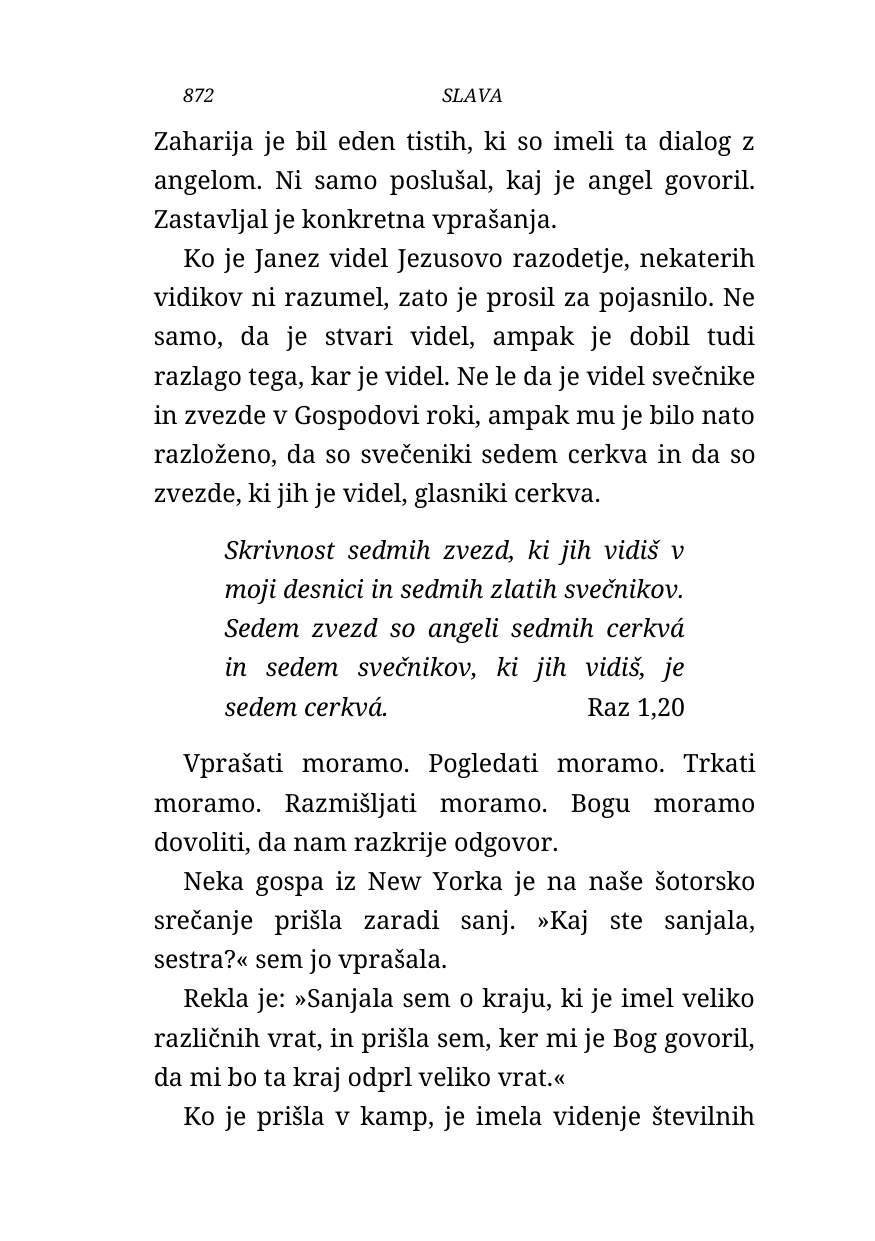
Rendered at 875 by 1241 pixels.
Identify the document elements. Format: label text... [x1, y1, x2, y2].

text Ko je prišla v kamp, je imela videnje številnih [153, 1099, 756, 1133]
text Zaharija je bil eden tistih, ki so imeli ta dialog z angelom. Ni samo poslušal, kaj je angel govoril. Zastavljal je konkretna vprašanja. [153, 123, 756, 236]
text Ko je Janez videl Jezusovo razodetje, nekaterih vidikov ni razumel, zato je prosil za pojasnilo. Ne samo, da je stvari videl, ampak je dobil tudi razlago tega, kar je videl. Ne le da je videl svečnike in zvezde v Gospodovi roki, ampak mu je bilo nato razloženo, da so svečeniki sedem cerkva in da so zvezde, ki jih je videl, glasniki cerkva. [153, 241, 756, 510]
text Neka gospa iz New Yorka je na naše šotorsko srečanje prišla zaradi sanj. »Kaj ste sanjala, sestra?« sem jo vprašala. [153, 864, 756, 976]
text Vprašati moramo. Pogledati moramo. Trkati moramo. Razmišljati moramo. Bogu moramo dovoliti, da nam razkrije odgovor. [153, 746, 756, 858]
text Rekla je: »Sanjala sem o kraju, ki je imel veliko različnih vrat, in prišla sem, ker mi je Bog govoril, da mi bo ta kraj odprl veliko vrat.« [153, 981, 756, 1093]
text Skrivnost sedmih zvezd, ki jih vidiš v moji desnici in sedmih zlatih svečnikov. Sedem zvezd so angeli sedmih cerkvá in sedem svečnikov, ki jih vidiš, je sedem cerkvá. Raz 1,20 [224, 533, 685, 723]
